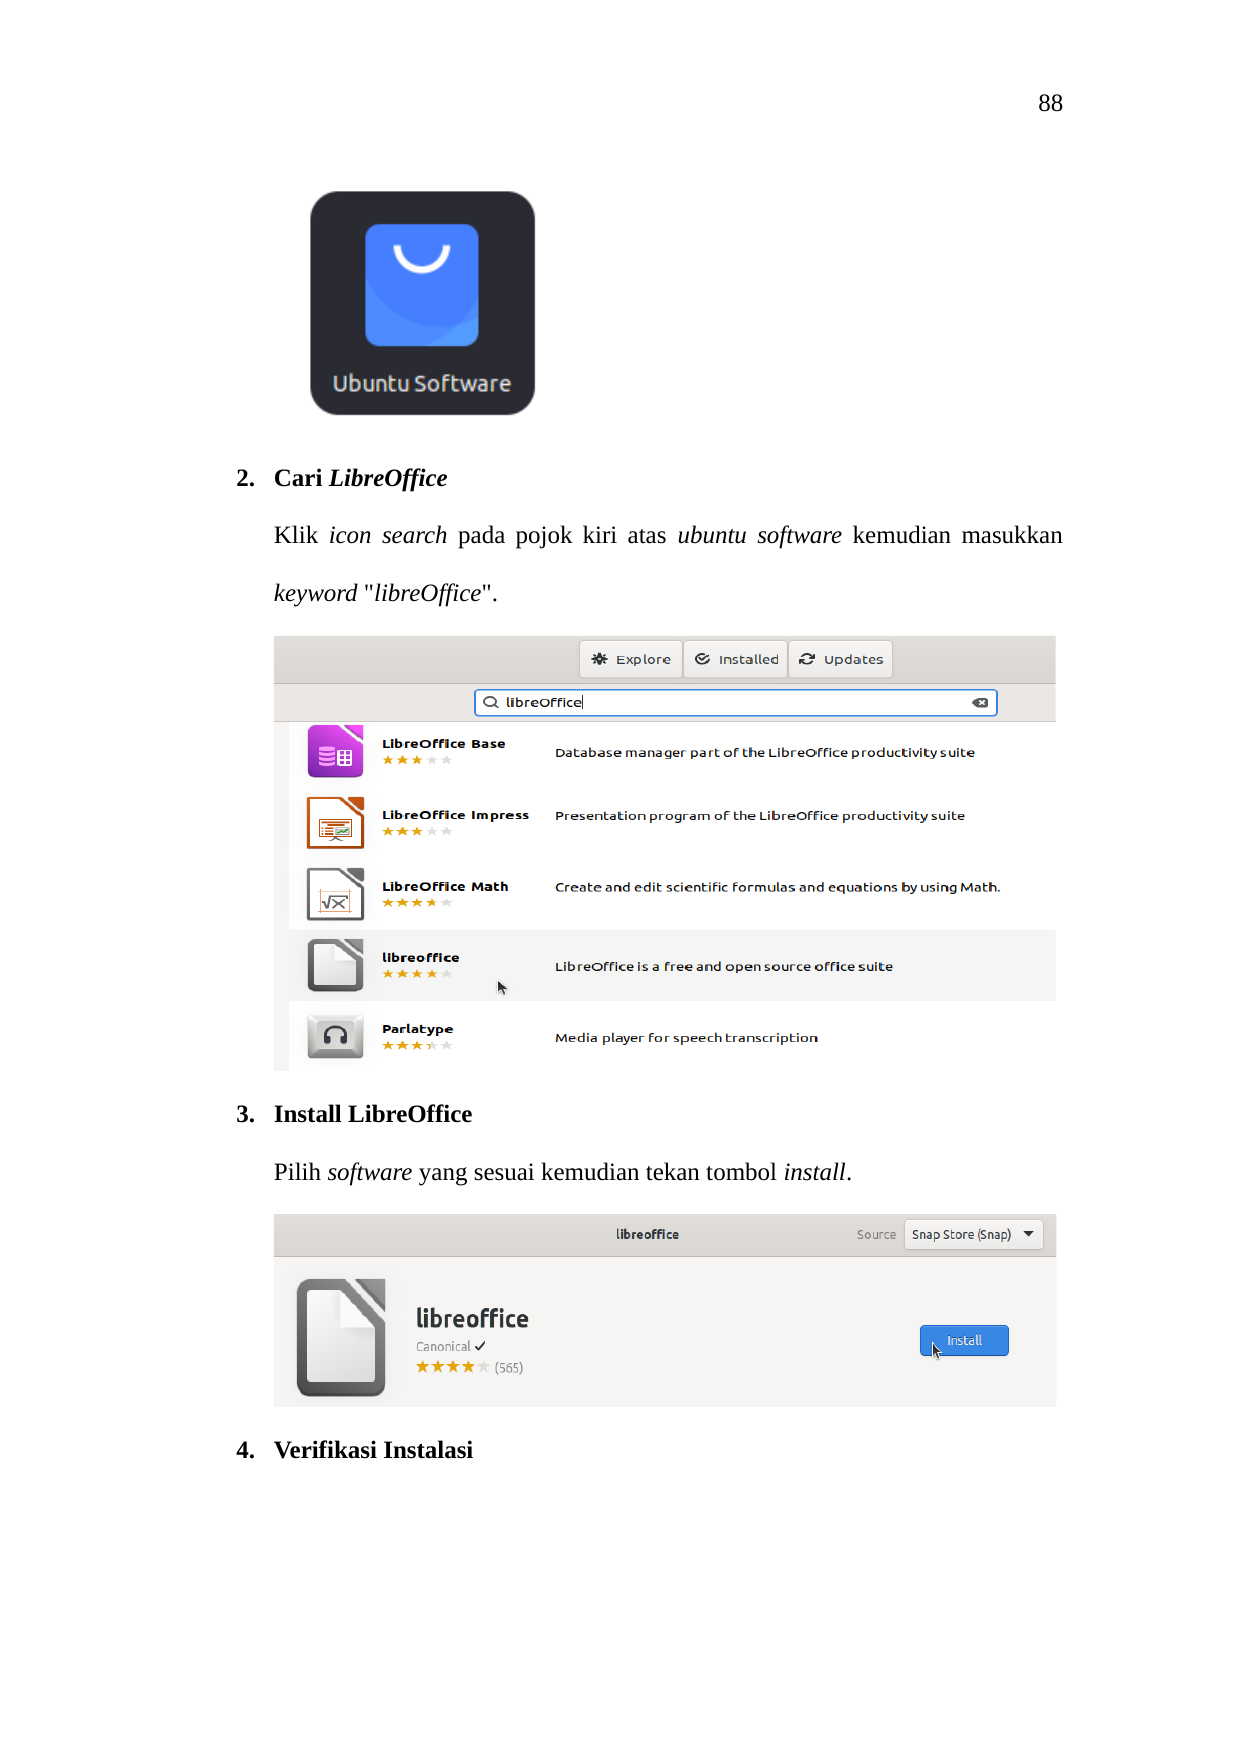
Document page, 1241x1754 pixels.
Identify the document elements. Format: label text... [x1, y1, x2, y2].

list Pilih software yang sesuai kemudian tekan tombol install. [236, 1157, 1063, 1186]
list Install LibreOffice [236, 1099, 1063, 1128]
list Cari LibreOffice [236, 463, 1063, 492]
list Klik icon search pada pojok kiri atas ubuntu software kemudian masukkan keyword "libreOffice". [236, 520, 1063, 607]
picture [273, 1214, 1057, 1407]
picture [273, 635, 1056, 1071]
picture [273, 165, 576, 434]
list Verifikasi Instalasi [236, 1435, 1063, 1464]
